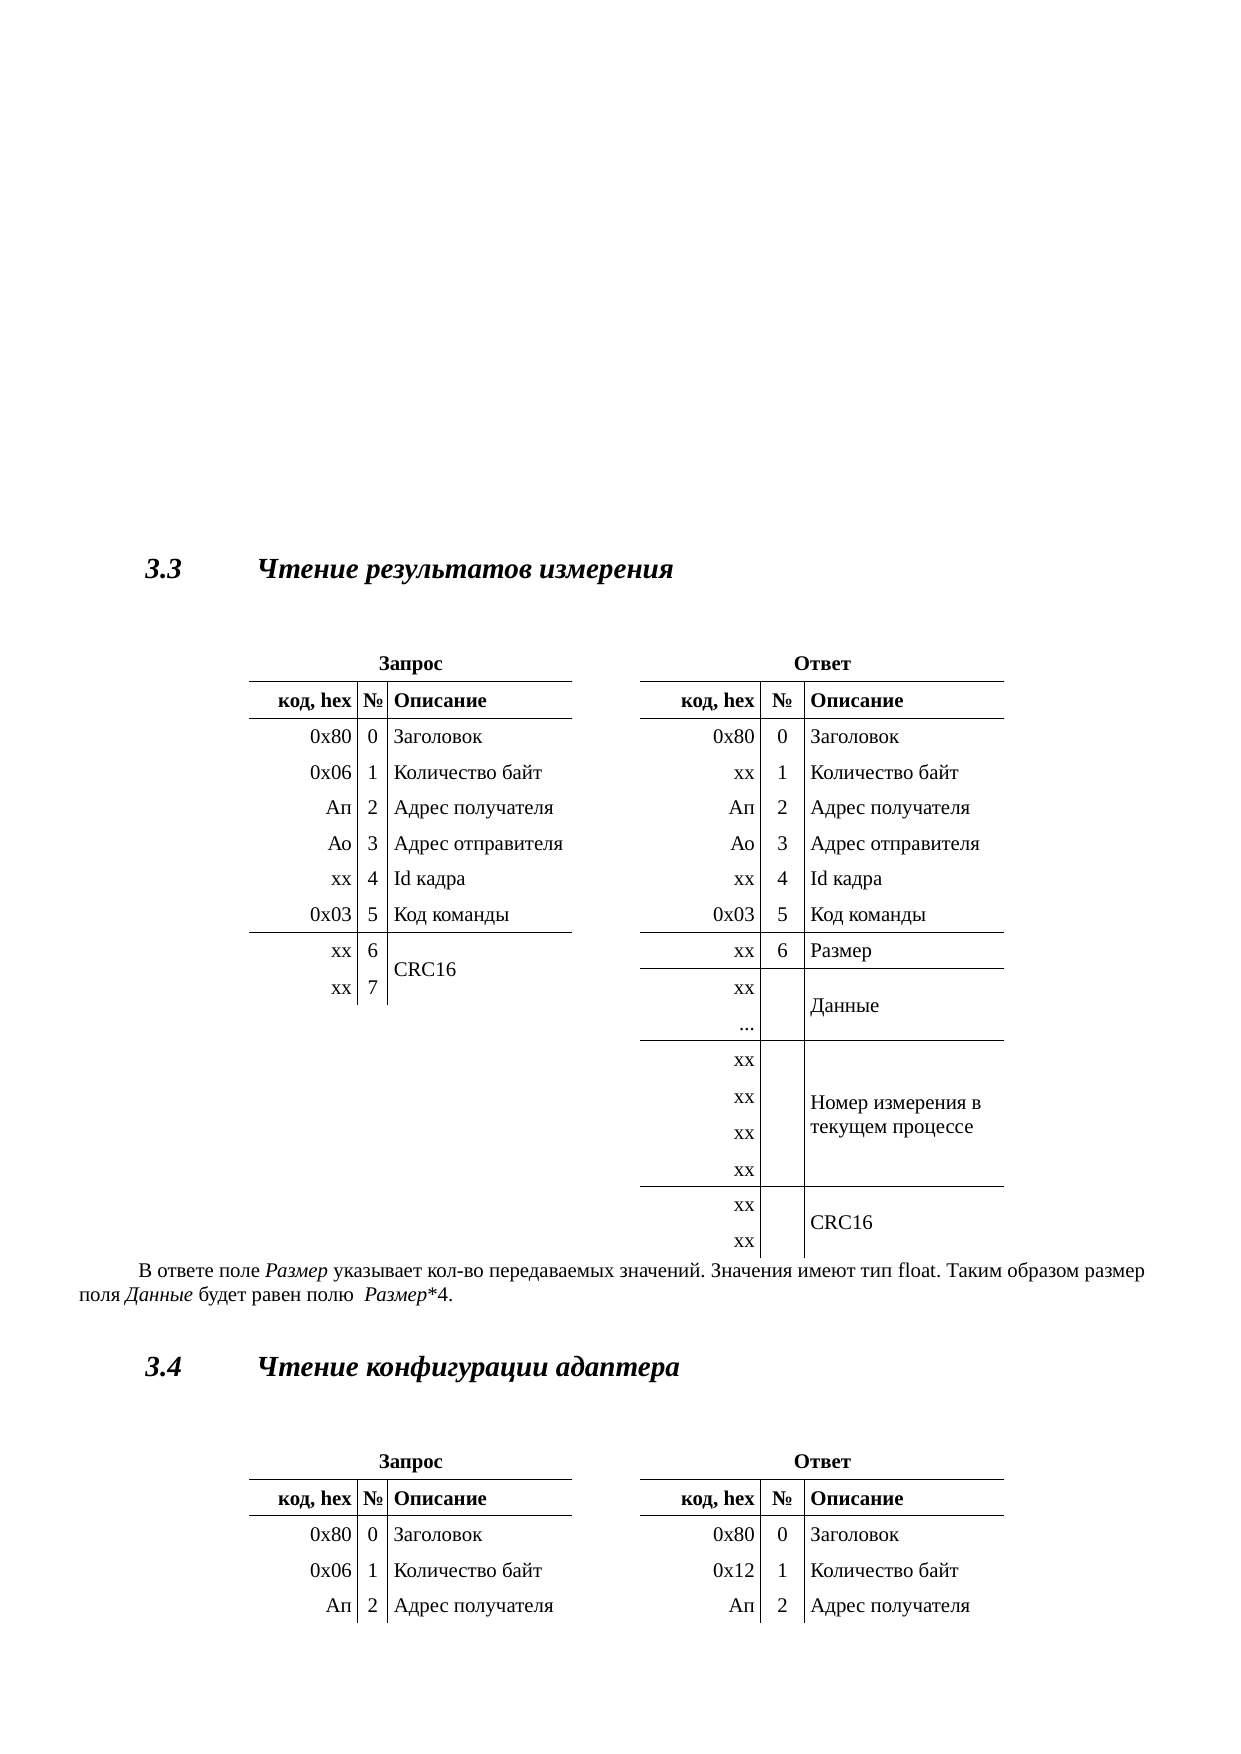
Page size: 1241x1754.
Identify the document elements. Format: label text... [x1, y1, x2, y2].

table_cell [572, 1040, 640, 1258]
table_cell Номер измерения в текущем процессе [805, 1041, 1004, 1186]
table_cell xx [640, 1077, 760, 1113]
table_cell № [761, 682, 804, 717]
table_cell [249, 1113, 357, 1150]
table_cell Количество байт [805, 1552, 1004, 1587]
table_cell Адрес отправителя [388, 825, 572, 861]
table_cell [761, 1222, 804, 1258]
table_cell Код команды [388, 896, 572, 932]
table_cell 1 [761, 1552, 804, 1587]
table_cell 7 [358, 968, 387, 1005]
table_header [572, 645, 640, 681]
table_cell Адрес получателя [805, 1588, 1004, 1623]
table_cell 3 [761, 825, 804, 861]
table_cell Код команды [805, 896, 1004, 932]
table_cell [761, 1041, 804, 1077]
table_cell [388, 1040, 572, 1077]
table_cell Ап [249, 790, 357, 825]
table_cell 1 [761, 754, 804, 789]
table_cell код, hex [640, 1480, 760, 1515]
table_cell [249, 1222, 357, 1258]
table_cell код, hex [249, 682, 357, 717]
table_cell xx [249, 968, 357, 1005]
table_cell 2 [761, 790, 804, 825]
table_cell № [358, 1480, 387, 1515]
table_cell [572, 861, 640, 896]
table_cell 0 [358, 1516, 387, 1552]
table_cell [572, 896, 640, 932]
table_cell 0x06 [249, 1552, 357, 1587]
table_cell [249, 1005, 357, 1040]
table_cell [761, 1005, 804, 1040]
table_cell [572, 754, 640, 789]
table_cell xx [640, 1150, 760, 1186]
table_header Запрос [249, 1443, 572, 1479]
table_cell 0x03 [640, 896, 760, 932]
table_cell Заголовок [388, 719, 572, 754]
table_cell [357, 1005, 388, 1040]
table_cell [761, 1077, 804, 1113]
table_cell 0x12 [640, 1552, 760, 1587]
table_header Запрос [249, 645, 572, 681]
table_cell [357, 1186, 388, 1222]
table_cell [572, 1515, 640, 1552]
table_cell [388, 1222, 572, 1258]
table_cell xx [640, 1222, 760, 1258]
table_cell Описание [388, 1480, 572, 1515]
table_cell Id кадра [388, 861, 572, 896]
table_cell 4 [358, 861, 387, 896]
table_cell [388, 1005, 572, 1040]
table_cell [388, 1150, 572, 1186]
table_cell 0x80 [249, 1516, 357, 1552]
table_cell 2 [358, 1588, 387, 1623]
table_cell [388, 1077, 572, 1113]
table_cell [572, 1005, 640, 1040]
table_cell xx [640, 1187, 760, 1222]
table_cell [572, 968, 640, 1005]
table_cell Заголовок [805, 719, 1004, 754]
text В ответе поле Размер указывает кол-во передаваемых значений. Значения имеют тип float. Таким образом размер поля Данные будет равен полю Размер*4. [79, 1258, 1187, 1306]
table_cell 6 [761, 933, 804, 968]
table_cell Заголовок [805, 1516, 1004, 1552]
table_cell 0 [358, 719, 387, 754]
table_cell [357, 1222, 388, 1258]
table_cell Ао [249, 825, 357, 861]
table_cell 4 [761, 861, 804, 896]
table_cell [572, 1588, 640, 1623]
table_cell xx [640, 861, 760, 896]
table_cell [572, 790, 640, 825]
table_cell 5 [761, 896, 804, 932]
table_cell [357, 1113, 388, 1150]
table_cell № [358, 682, 387, 717]
table_cell xx [249, 933, 357, 968]
table_cell 3 [358, 825, 387, 861]
table_cell [249, 1077, 357, 1113]
table_cell 1 [358, 1552, 387, 1587]
table_cell xx [640, 1041, 760, 1077]
table_cell 5 [358, 896, 387, 932]
table_cell 0x80 [249, 719, 357, 754]
table_cell [572, 1552, 640, 1587]
table_cell код, hex [640, 682, 760, 717]
table_cell [249, 1040, 357, 1077]
table_cell 0 [761, 719, 804, 754]
table_cell CRC16 [388, 933, 572, 1005]
table_cell [249, 1150, 357, 1186]
table_cell 6 [358, 933, 387, 968]
table_cell [357, 1077, 388, 1113]
table_cell 2 [358, 790, 387, 825]
table_header Ответ [640, 645, 1004, 681]
table_cell [572, 718, 640, 754]
table_cell [249, 1186, 357, 1222]
table_cell 0x80 [640, 719, 760, 754]
table_cell [761, 969, 804, 1005]
table_cell xx [640, 969, 760, 1005]
table_cell [761, 1187, 804, 1222]
table_cell xx [249, 861, 357, 896]
table_cell код, hex [249, 1480, 357, 1515]
table_cell Размер [805, 933, 1004, 968]
table_cell xx [640, 1113, 760, 1150]
table_cell Адрес отправителя [805, 825, 1004, 861]
table_cell 1 [358, 754, 387, 789]
table_cell Описание [388, 682, 572, 717]
table_cell Ап [640, 1588, 760, 1623]
table_cell [761, 1113, 804, 1150]
table_cell Описание [805, 682, 1004, 717]
table_header [572, 1443, 640, 1479]
table_cell Адрес получателя [388, 790, 572, 825]
table_cell [572, 825, 640, 861]
table_cell Адрес получателя [805, 790, 1004, 825]
subtitle Чтение результатов измерения [108, 551, 1187, 584]
table_cell Ао [640, 825, 760, 861]
table_cell Количество байт [805, 754, 1004, 789]
subtitle Чтение конфигурации адаптера [108, 1349, 1187, 1383]
table_header Ответ [640, 1443, 1004, 1479]
table_cell № [761, 1480, 804, 1515]
table_cell Заголовок [388, 1516, 572, 1552]
table_cell [572, 1479, 640, 1515]
table_cell xx [640, 754, 760, 789]
table_cell Ап [640, 790, 760, 825]
table_cell Данные [805, 969, 1004, 1040]
table_cell Количество байт [388, 1552, 572, 1587]
table_cell 0x06 [249, 754, 357, 789]
table_cell xx [640, 933, 760, 968]
table_cell 2 [761, 1588, 804, 1623]
table_cell [357, 1150, 388, 1186]
table_cell [388, 1186, 572, 1222]
table_cell [761, 1150, 804, 1186]
table_cell [572, 681, 640, 717]
table_cell Ап [249, 1588, 357, 1623]
table_cell Количество байт [388, 754, 572, 789]
table_cell 0 [761, 1516, 804, 1552]
table_cell [388, 1113, 572, 1150]
table_cell Адрес получателя [388, 1588, 572, 1623]
table_cell [357, 1040, 388, 1077]
table_cell 0x80 [640, 1516, 760, 1552]
table_cell [572, 932, 640, 968]
table_cell Описание [805, 1480, 1004, 1515]
table_cell Id кадра [805, 861, 1004, 896]
table_cell CRC16 [805, 1187, 1004, 1258]
table_cell ... [640, 1005, 760, 1040]
table_cell 0x03 [249, 896, 357, 932]
